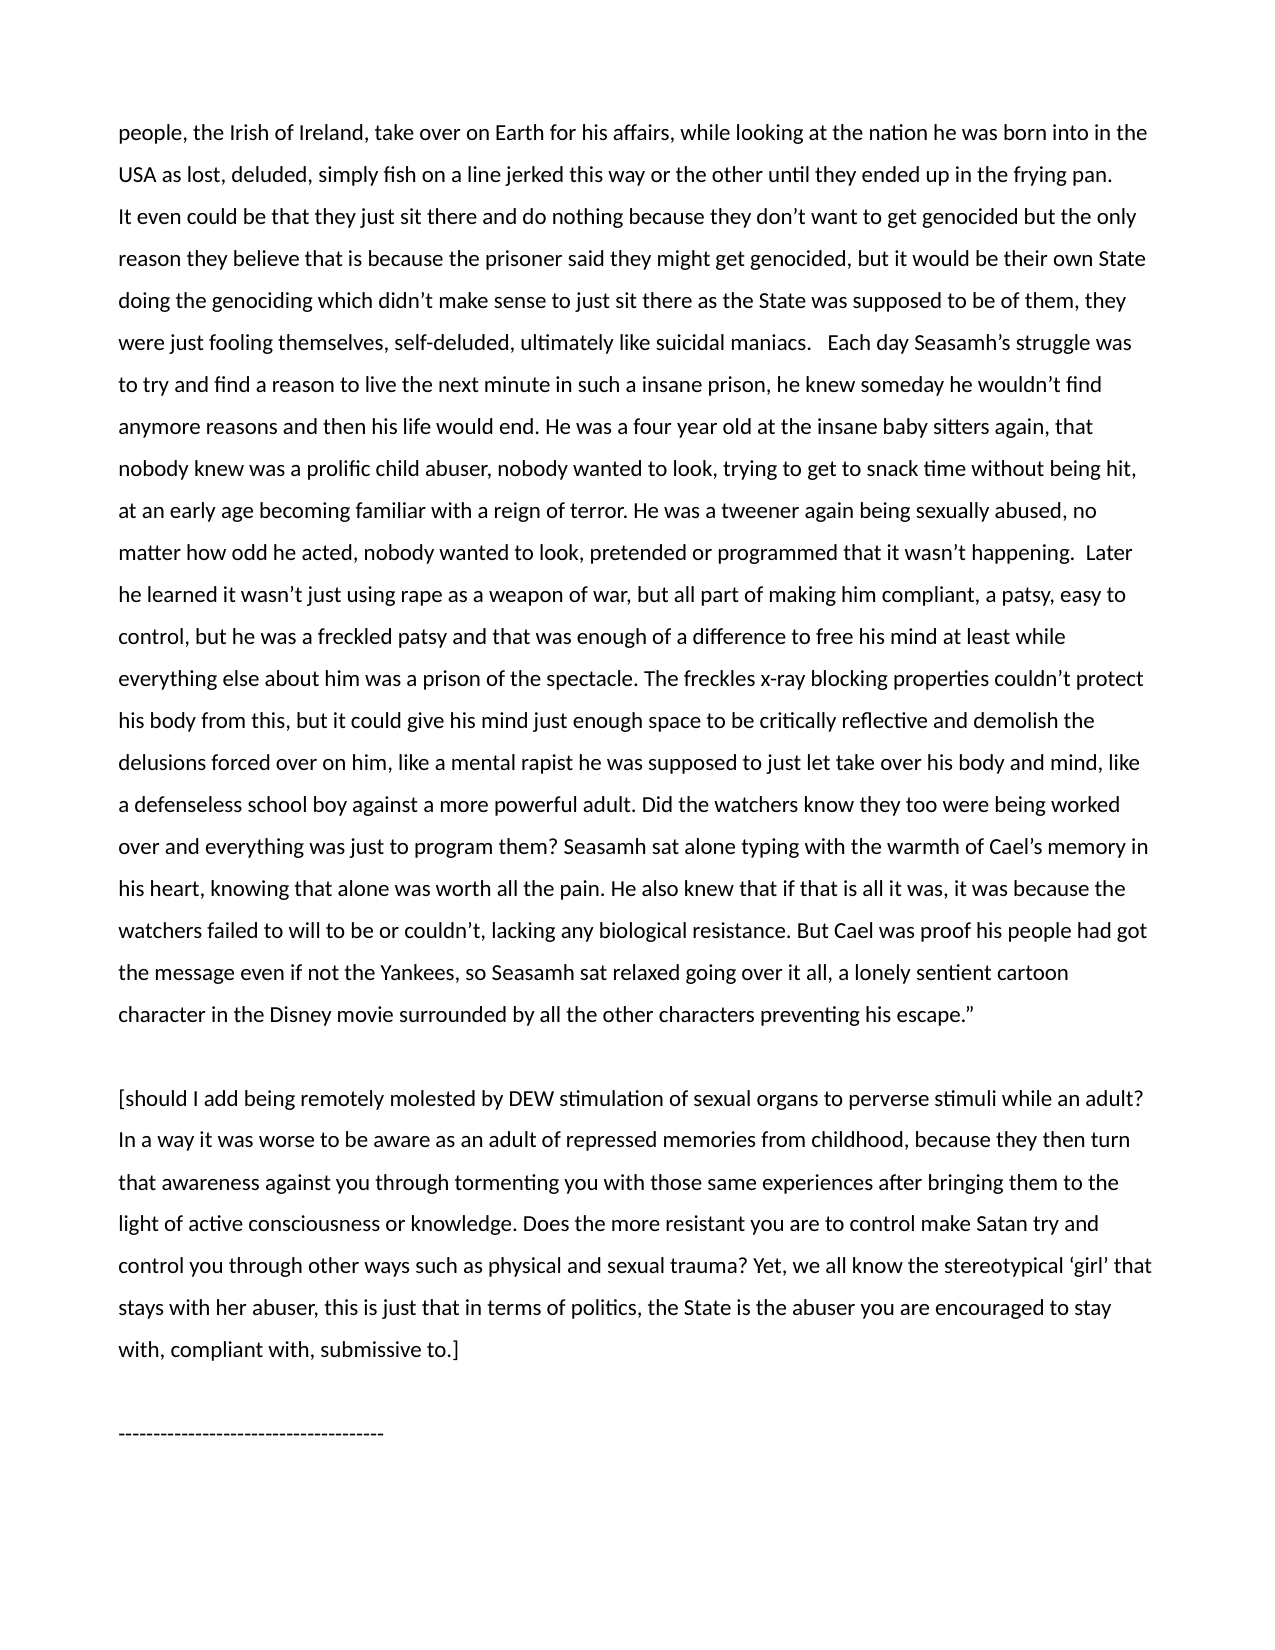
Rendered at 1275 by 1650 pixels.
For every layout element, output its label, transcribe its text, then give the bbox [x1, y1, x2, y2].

text [should I add being remotely molested by DEW stimulation of sexual organs to perverse stimuli while an adult? In a way it was worse to be aware as an adult of repressed memories from childhood, because they then turn that awareness against you through tormenting you with those same experiences after bringing them to the light of active consciousness or knowledge. Does the more resistant you are to control make Satan try and control you through other ways such as physical and sexual trauma? Yet, we all know the stereotypical ‘girl’ that stays with her abuser, this is just that in terms of politics, the State is the abuser you are encouraged to stay with, compliant with, submissive to.] -------------------------------------- [118, 1084, 1157, 1531]
text people, the Irish of Ireland, take over on Earth for his affairs, while looking at the nation he was born into in the USA as lost, deluded, simply fish on a line jerked this way or the other until they ended up in the frying pan. [118, 118, 1157, 188]
text It even could be that they just sit there and do nothing because they don’t want to get genocided but the only reason they believe that is because the prisoner said they might get genocided, but it would be their own State doing the genociding which didn’t make sense to just sit there as the State was supposed to be of them, they were just fooling themselves, self-deluded, ultimately like suicidal maniacs. Each day Seasamh’s struggle was to try and find a reason to live the next minute in such a insane prison, he knew someday he wouldn’t find anymore reasons and then his life would end. He was a four year old at the insane baby sitters again, that nobody knew was a prolific child abuser, nobody wanted to look, trying to get to snack time without being hit, at an early age becoming familiar with a reign of terror. He was a tweener again being sexually abused, no matter how odd he acted, nobody wanted to look, pretended or programmed that it wasn’t happening. Later he learned it wasn’t just using rape as a weapon of war, but all part of making him compliant, a patsy, easy to control, but he was a freckled patsy and that was enough of a difference to free his mind at least while everything else about him was a prison of the spectacle. The freckles x-ray blocking properties couldn’t protect his body from this, but it could give his mind just enough space to be critically reflective and demolish the delusions forced over on him, like a mental rapist he was supposed to just let take over his body and mind, like a defenseless school boy against a more powerful adult. Did the watchers know they too were being worked over and everything was just to program them? Seasamh sat alone typing with the warmth of Cael’s memory in his heart, knowing that alone was worth all the pain. He also knew that if that is all it was, it was because the watchers failed to will to be or couldn’t, lacking any biological resistance. But Cael was proof his people had got the message even if not the Yankees, so Seasamh sat relaxed going over it all, a lonely sentient cartoon character in the Disney movie surrounded by all the other characters preventing his escape.” [118, 202, 1157, 1028]
